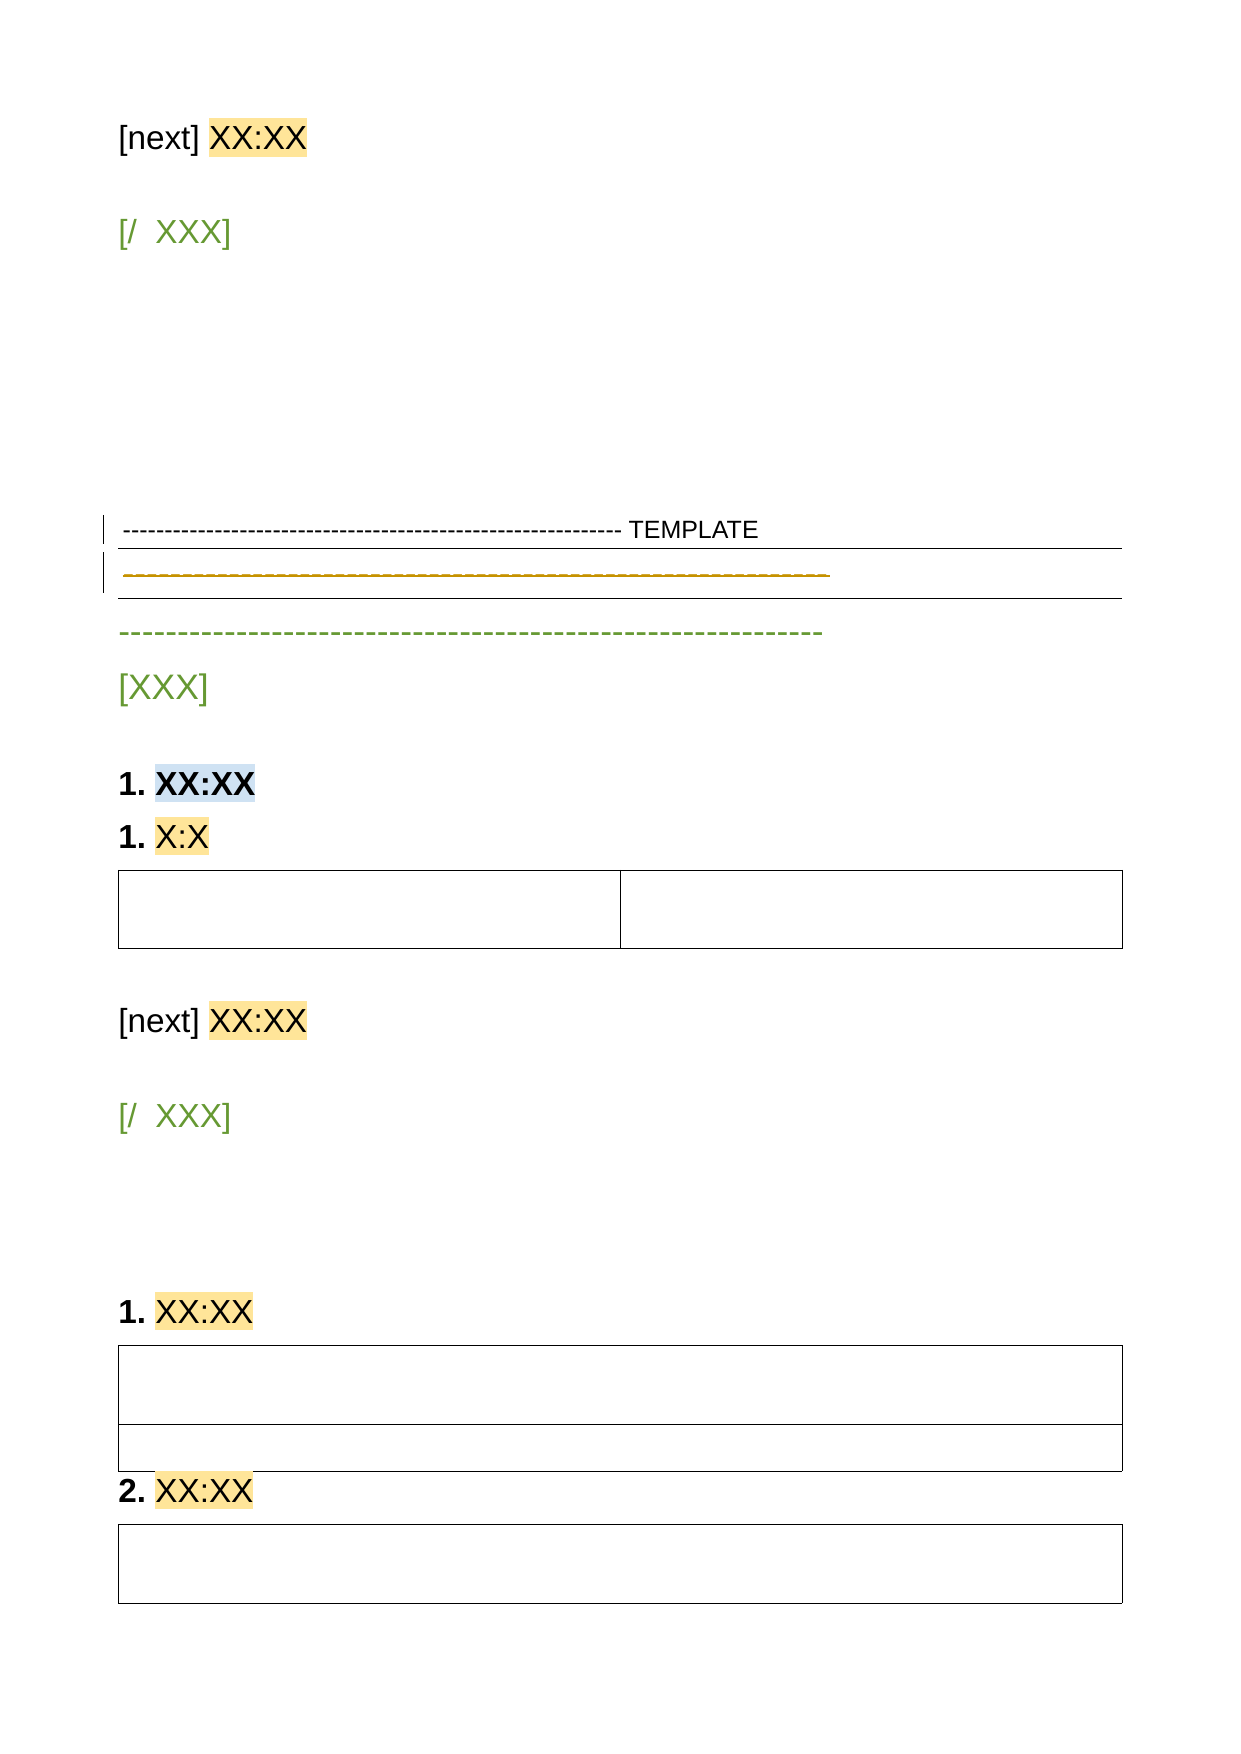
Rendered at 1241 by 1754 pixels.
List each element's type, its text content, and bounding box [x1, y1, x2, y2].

text [next] XX:XX [118, 118, 1122, 157]
table_header [119, 1346, 1122, 1423]
text 1. XX:XX [118, 1292, 1122, 1330]
text ------------------------------------------------------------ TEMPLATE [118, 510, 1122, 548]
text [next] XX:XX [118, 1001, 1122, 1040]
table_cell [119, 1425, 1122, 1471]
text 1. X:X [118, 817, 1122, 855]
text [/ XXX] [118, 212, 1122, 251]
text 1. XX:XX [118, 764, 1122, 802]
text ------------------------------------------------------------ [118, 610, 1122, 651]
table_header [119, 1525, 1122, 1603]
table_header [621, 871, 1122, 948]
text [XXX] [118, 666, 1122, 707]
text [/ XXX] [118, 1096, 1122, 1134]
table_header [119, 871, 620, 948]
text 2. XX:XX [118, 1472, 1122, 1509]
